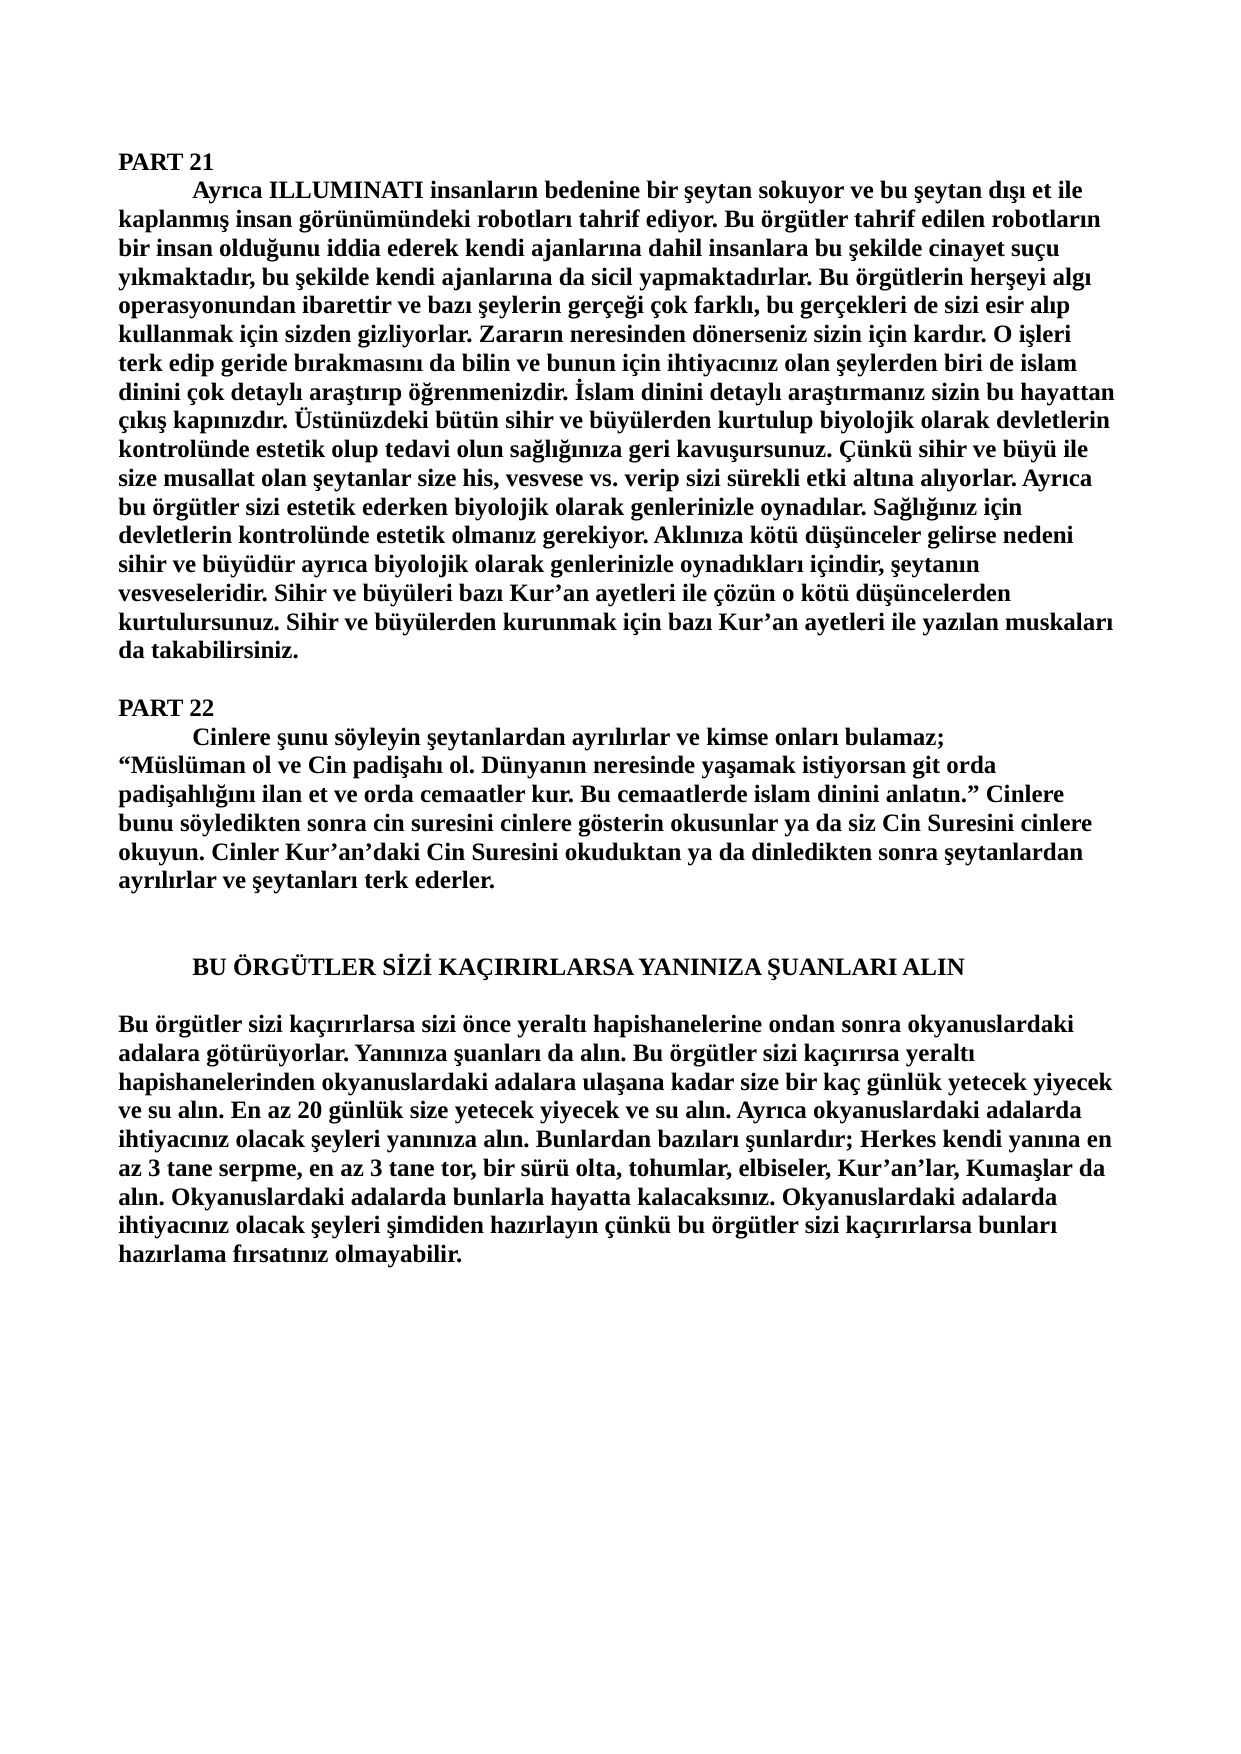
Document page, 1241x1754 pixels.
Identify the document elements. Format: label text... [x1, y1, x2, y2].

text PART 21 [118, 147, 1122, 176]
text Bu örgütler sizi kaçırırlarsa sizi önce yeraltı hapishanelerine ondan sonra okyanuslardaki adalara götürüyorlar. Yanınıza şuanları da alın. Bu örgütler sizi kaçırırsa yeraltı hapishanelerinden okyanuslardaki adalara ulaşana kadar size bir kaç günlük yetecek yiyecek ve su alın. En az 20 günlük size yetecek yiyecek ve su alın. Ayrıca okyanuslardaki adalarda ihtiyacınız olacak şeyleri yanınıza alın. Bunlardan bazıları şunlardır; Herkes kendi yanına en az 3 tane serpme, en az 3 tane tor, bir sürü olta, tohumlar, elbiseler, Kur’an’lar, Kumaşlar da alın. Okyanuslardaki adalarda bunlarla hayatta kalacaksınız. Okyanuslardaki adalarda ihtiyacınız olacak şeyleri şimdiden hazırlayın çünkü bu örgütler sizi kaçırırlarsa bunları hazırlama fırsatınız olmayabilir. [118, 1009, 1122, 1268]
text PART 22 [118, 693, 1122, 722]
text Cinlere şunu söyleyin şeytanlardan ayrılırlar ve kimse onları bulamaz; [118, 722, 1122, 751]
text BU ÖRGÜTLER SİZİ KAÇIRIRLARSA YANINIZA ŞUANLARI ALIN [118, 952, 1122, 981]
text “Müslüman ol ve Cin padişahı ol. Dünyanın neresinde yaşamak istiyorsan git orda padişahlığını ilan et ve orda cemaatler kur. Bu cemaatlerde islam dinini anlatın.” Cinlere bunu söyledikten sonra cin suresini cinlere gösterin okusunlar ya da siz Cin Suresini cinlere okuyun. Cinler Kur’an’daki Cin Suresini okuduktan ya da dinledikten sonra şeytanlardan ayrılırlar ve şeytanları terk ederler. [118, 751, 1122, 894]
text Ayrıca ILLUMINATI insanların bedenine bir şeytan sokuyor ve bu şeytan dışı et ile kaplanmış insan görünümündeki robotları tahrif ediyor. Bu örgütler tahrif edilen robotların bir insan olduğunu iddia ederek kendi ajanlarına dahil insanlara bu şekilde cinayet suçu yıkmaktadır, bu şekilde kendi ajanlarına da sicil yapmaktadırlar. Bu örgütlerin herşeyi algı operasyonundan ibarettir ve bazı şeylerin gerçeği çok farklı, bu gerçekleri de sizi esir alıp kullanmak için sizden gizliyorlar. Zararın neresinden dönerseniz sizin için kardır. O işleri terk edip geride bırakmasını da bilin ve bunun için ihtiyacınız olan şeylerden biri de islam dinini çok detaylı araştırıp öğrenmenizdir. İslam dinini detaylı araştırmanız sizin bu hayattan çıkış kapınızdır. Üstünüzdeki bütün sihir ve büyülerden kurtulup biyolojik olarak devletlerin kontrolünde estetik olup tedavi olun sağlığınıza geri kavuşursunuz. Çünkü sihir ve büyü ile size musallat olan şeytanlar size his, vesvese vs. verip sizi sürekli etki altına alıyorlar. Ayrıca bu örgütler sizi estetik ederken biyolojik olarak genlerinizle oynadılar. Sağlığınız için devletlerin kontrolünde estetik olmanız gerekiyor. Aklınıza kötü düşünceler gelirse nedeni sihir ve büyüdür ayrıca biyolojik olarak genlerinizle oynadıkları içindir, şeytanın vesveseleridir. Sihir ve büyüleri bazı Kur’an ayetleri ile çözün o kötü düşüncelerden kurtulursunuz. Sihir ve büyülerden kurunmak için bazı Kur’an ayetleri ile yazılan muskaları da takabilirsiniz. [118, 176, 1122, 664]
